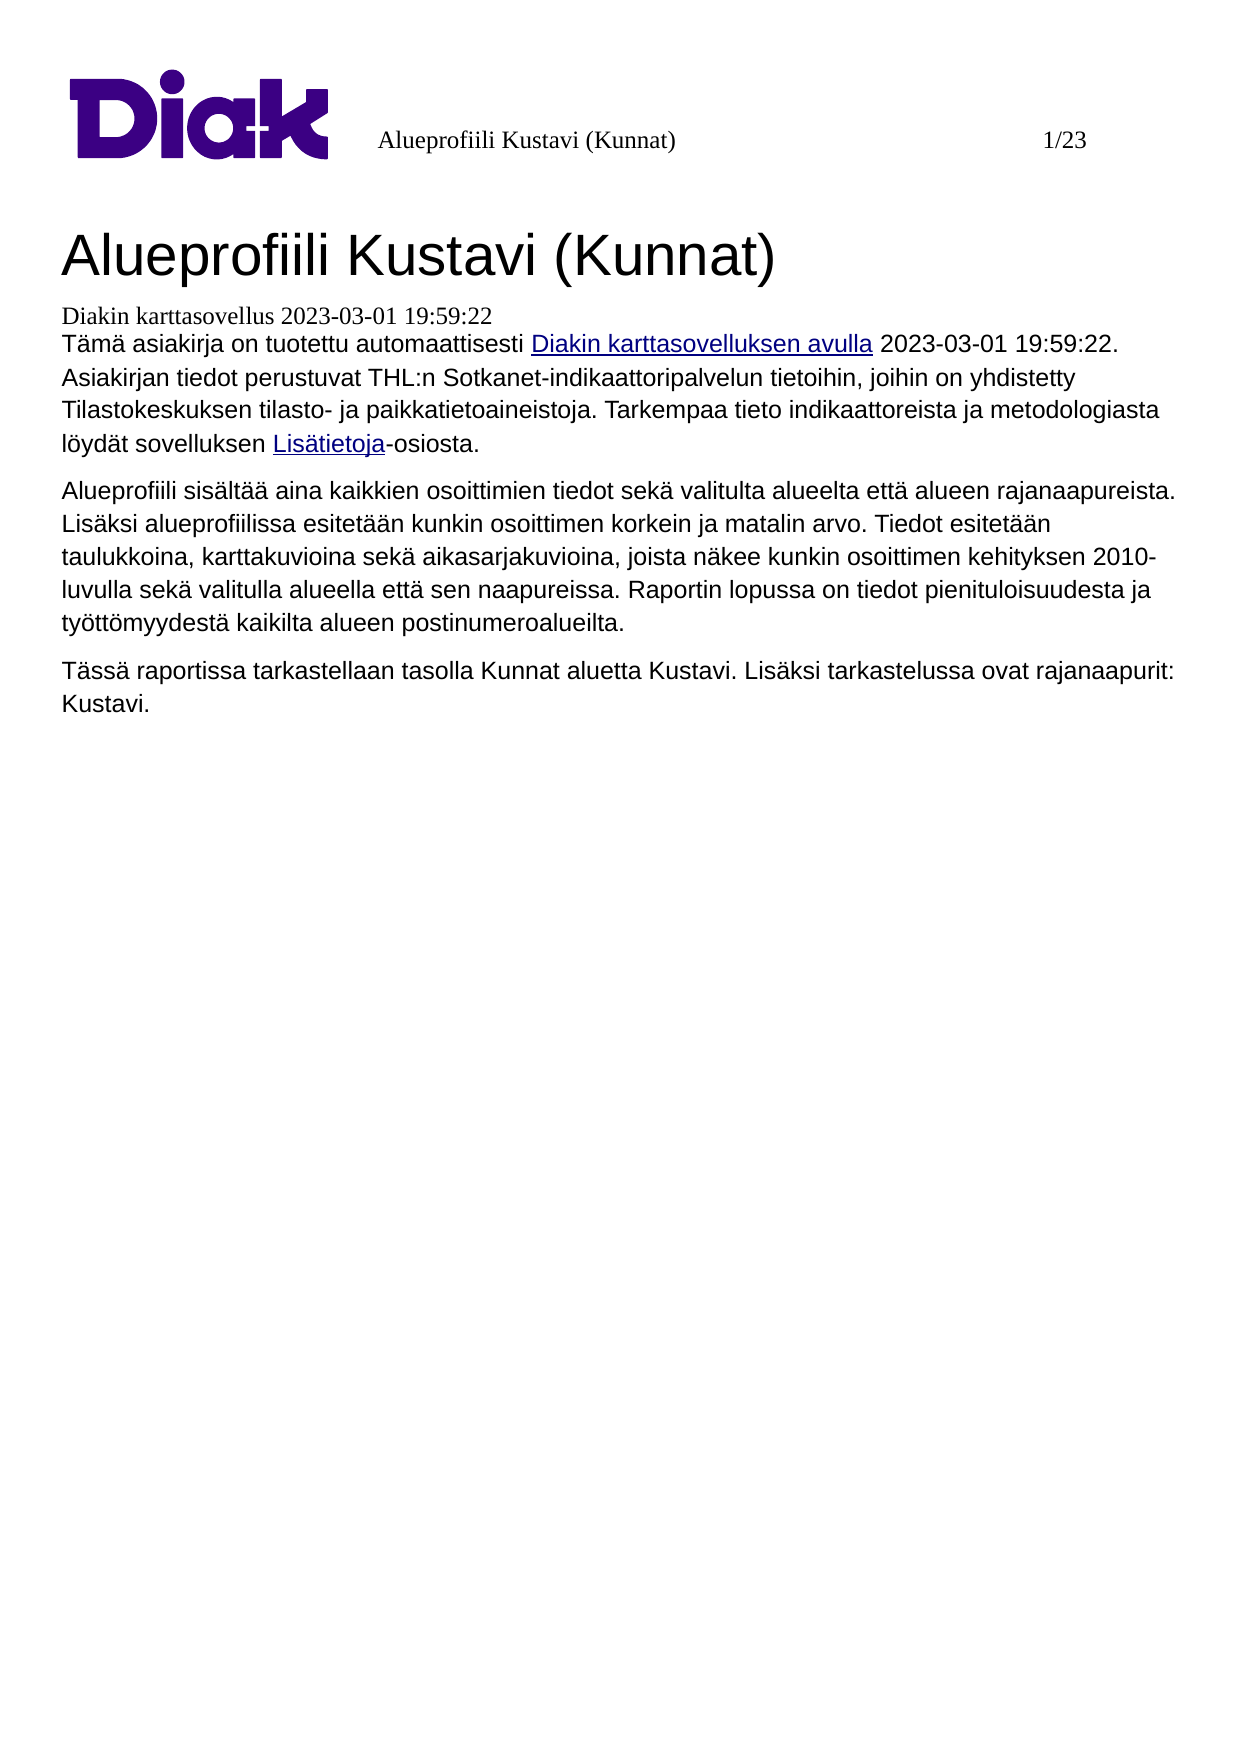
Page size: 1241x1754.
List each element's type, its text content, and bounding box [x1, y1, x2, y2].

text Tämä asiakirja on tuotettu automaattisesti Diakin karttasovelluksen avulla 2023-03-01 19:59:22. Asiakirjan tiedot perustuvat THL:n Sotkanet-indikaattoripalvelun tietoihin, joihin on yhdistetty Tilastokeskuksen tilasto- ja paikkatietoaineistoja. Tarkempaa tieto indikaattoreista ja metodologiasta löydät sovelluksen Lisätietoja-osiosta. [61, 329, 1179, 457]
text Diakin karttasovellus 2023-03-01 19:59:22 [61, 301, 1179, 329]
text Tässä raportissa tarkastellaan tasolla Kunnat aluetta Kustavi. Lisäksi tarkastelussa ovat rajanaapurit: Kustavi. [61, 656, 1179, 718]
text Alueprofiili sisältää aina kaikkien osoittimien tiedot sekä valitulta alueelta että alueen rajanaapureista. Lisäksi alueprofiilissa esitetään kunkin osoittimen korkein ja matalin arvo. Tiedot esitetään taulukkoina, karttakuvioina sekä aikasarjakuvioina, joista näkee kunkin osoittimen kehityksen 2010-luvulla sekä valitulla alueella että sen naapureissa. Raportin lopussa on tiedot pienituloisuudesta ja työttömyydestä kaikilta alueen postinumeroalueilta. [61, 476, 1179, 637]
title Alueprofiili Kustavi (Kunnat) [61, 221, 1179, 288]
